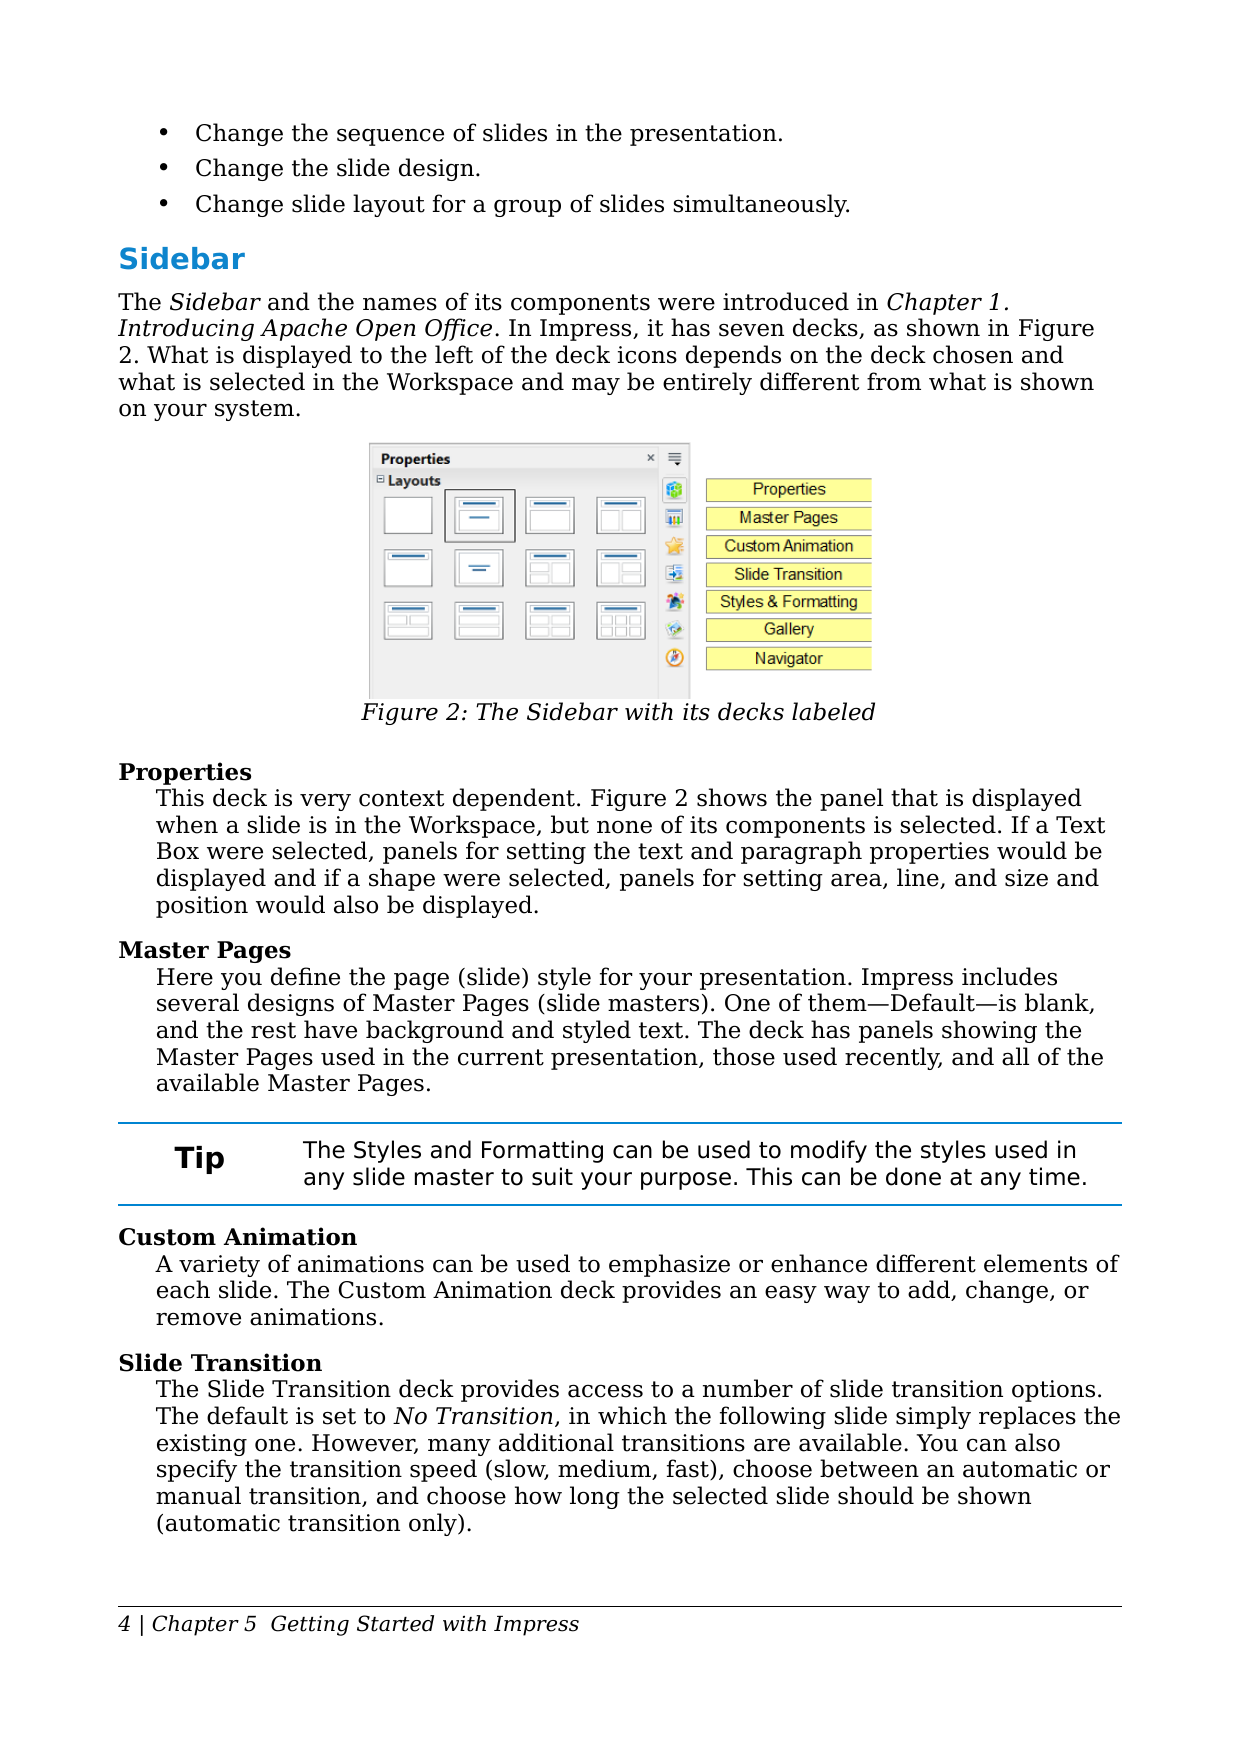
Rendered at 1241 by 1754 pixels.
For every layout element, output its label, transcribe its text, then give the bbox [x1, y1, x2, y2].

subtitle Sidebar [118, 242, 1122, 276]
text Figure 2: The Sidebar with its decks labeled [361, 699, 879, 726]
text A variety of animations can be used to emphasize or enhance different elements of each slide. The Custom Animation deck provides an easy way to add, change, or remove animations. [156, 1251, 1122, 1331]
picture [368, 440, 872, 699]
text Master Pages [118, 937, 1122, 964]
text This deck is very context dependent. Figure 2 shows the panel that is displayed when a slide is in the Workspace, but none of its components is selected. If a Text Box were selected, panels for setting the text and paragraph properties would be displayed and if a shape were selected, panels for setting area, line, and size and position would also be displayed. [156, 785, 1122, 918]
list Change slide layout for a group of slides simultaneously. [156, 189, 1122, 218]
text The Slide Transition deck provides access to a number of slide transition options. The default is set to No Transition, in which the following slide simply replaces the existing one. However, many additional transitions are available. You can also specify the transition speed (slow, medium, fast), choose between an automatic or manual transition, and choose how long the selected slide should be shown (automatic transition only). [156, 1376, 1122, 1536]
table_header The Styles and Formatting can be used to modify the styles used in any slide master to suit your purpose. This can be done at any time. [281, 1124, 1122, 1204]
text Properties [118, 758, 1122, 785]
text Slide Transition [118, 1349, 1122, 1376]
text Custom Animation [118, 1224, 1122, 1251]
text Here you define the page (slide) style for your presentation. Impress includes several designs of Master Pages (slide masters). One of them—Default—is blank, and the rest have background and styled text. The deck has panels showing the Master Pages used in the current presentation, those used recently, and all of the available Master Pages. [156, 964, 1122, 1097]
table_header Tip [118, 1124, 281, 1204]
list Change the sequence of slides in the presentation. [156, 118, 1122, 147]
list Change the slide design. [156, 153, 1122, 183]
text The Sidebar and the names of its components were introduced in Chapter 1. Introducing Apache Open Office. In Impress, it has seven decks, as shown in Figure 2. What is displayed to the left of the deck icons depends on the deck chosen and what is selected in the Workspace and may be entirely different from what is shown on your system. [118, 289, 1122, 422]
